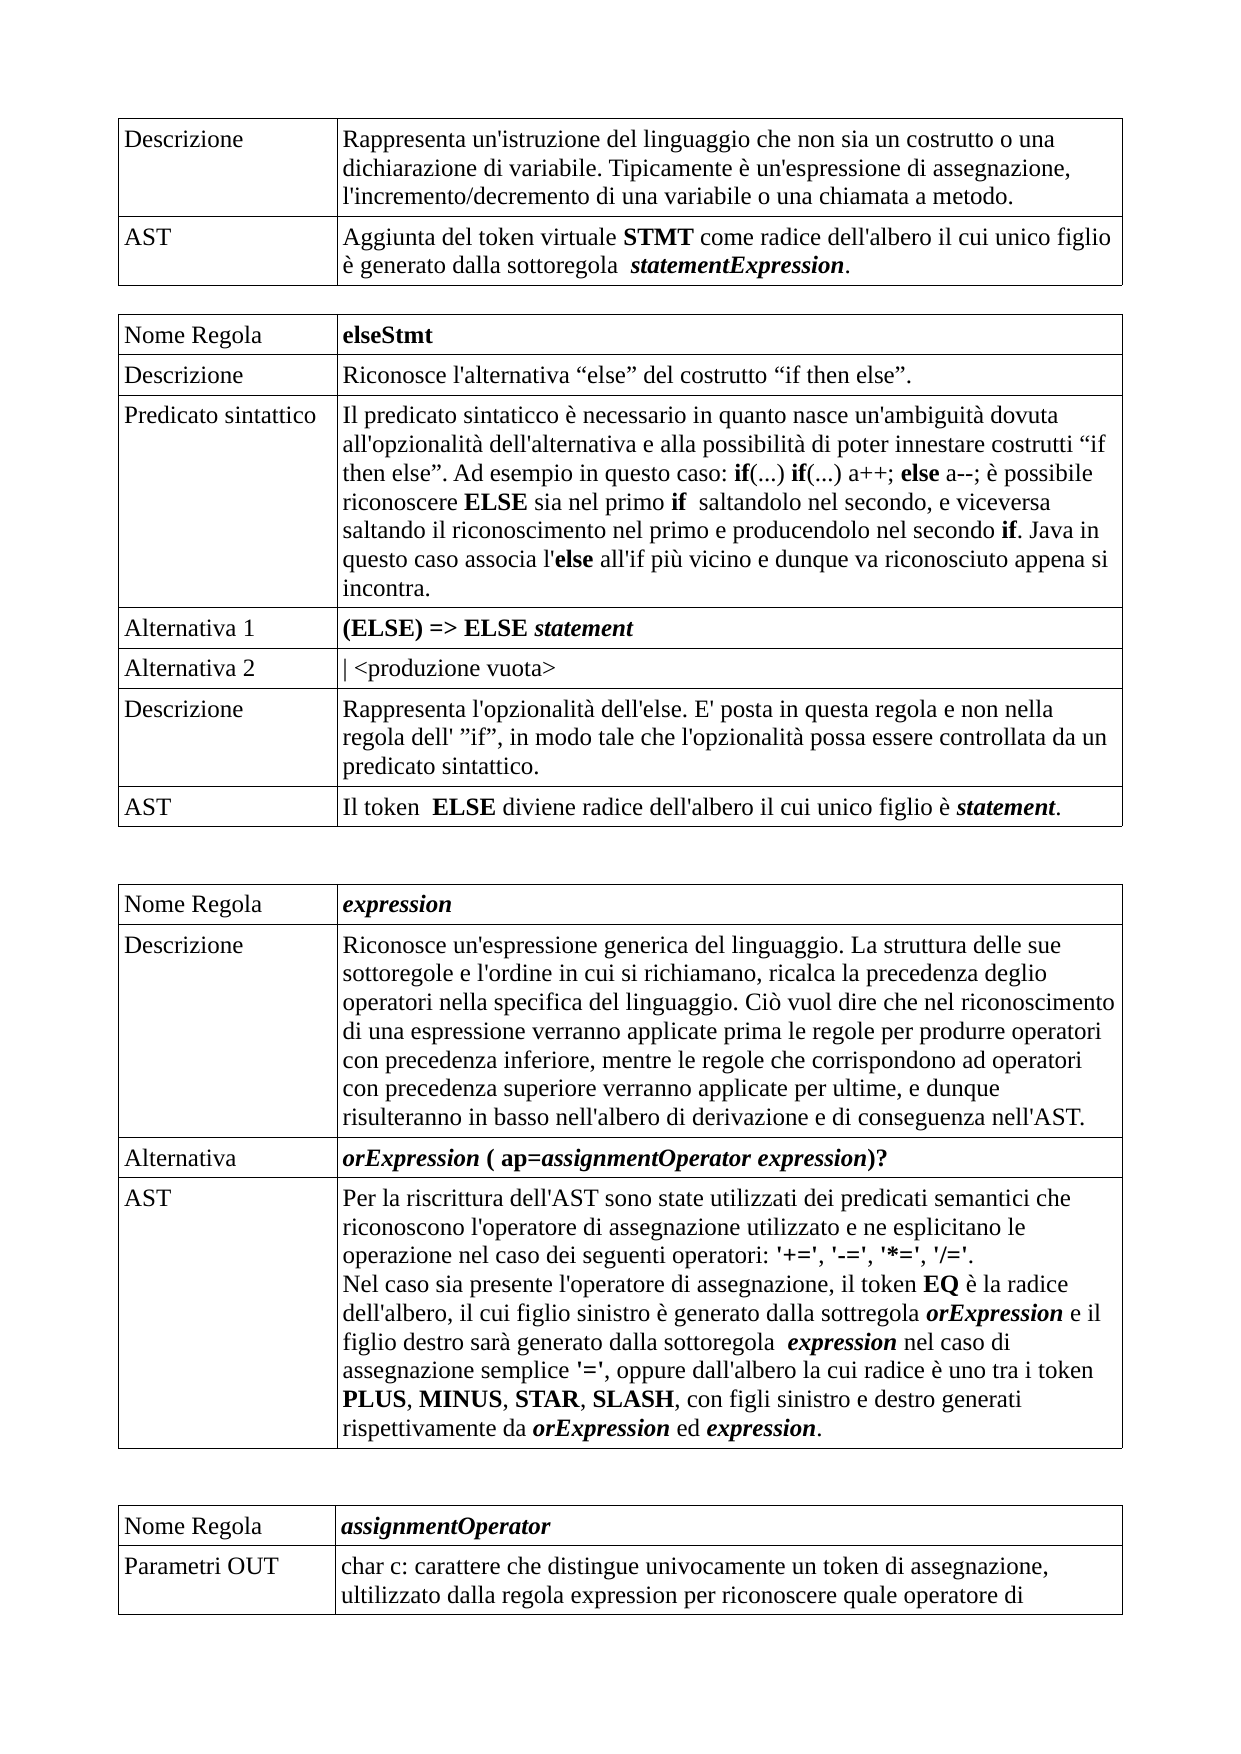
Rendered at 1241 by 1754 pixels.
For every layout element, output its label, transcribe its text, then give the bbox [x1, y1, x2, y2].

table_cell Alternativa 2 [119, 649, 337, 688]
table_cell Per la riscrittura dell'AST sono state utilizzati dei predicati semantici che riconoscono l'operatore di assegnazione utilizzato e ne esplicitano le operazione nel caso dei seguenti operatori: '+=', '-=', '*=', '/='. Nel caso sia presente l'operatore di assegnazione, il token EQ è la radice dell'albero, il cui figlio sinistro è generato dalla sottregola orExpression e il figlio destro sarà generato dalla sottoregola expression nel caso di assegnazione semplice '=', oppure dall'albero la cui radice è uno tra i token PLUS, MINUS, STAR, SLASH, con figli sinistro e destro generati rispettivamente da orExpression ed expression. [338, 1178, 1122, 1447]
table_cell Descrizione [119, 925, 337, 1137]
table_cell orExpression ( ap=assignmentOperator expression)? [338, 1138, 1122, 1177]
table_header Nome Regola [119, 885, 337, 924]
table_cell Riconosce un'espressione generica del linguaggio. La struttura delle sue sottoregole e l'ordine in cui si richiamano, ricalca la precedenza deglio operatori nella specifica del linguaggio. Ciò vuol dire che nel riconoscimento di una espressione verranno applicate prima le regole per produrre operatori con precedenza inferiore, mentre le regole che corrispondono ad operatori con precedenza superiore verranno applicate per ultime, e dunque risulteranno in basso nell'albero di derivazione e di conseguenza nell'AST. [338, 925, 1122, 1137]
table_cell Alternativa [119, 1138, 337, 1177]
table_cell Alternativa 1 [119, 608, 337, 648]
table_header expression [338, 885, 1122, 924]
table_cell Parametri OUT [119, 1546, 335, 1614]
table_cell Il predicato sintaticco è necessario in quanto nasce un'ambiguità dovuta all'opzionalità dell'alternativa e alla possibilità di poter innestare costrutti “if then else”. Ad esempio in questo caso: if(...) if(...) a++; else a--; è possibile riconoscere ELSE sia nel primo if saltandolo nel secondo, e viceversa saltando il riconoscimento nel primo e producendolo nel secondo if. Java in questo caso associa l'else all'if più vicino e dunque va riconosciuto appena si incontra. [338, 396, 1122, 607]
table_cell char c: carattere che distingue univocamente un token di assegnazione, ultilizzato dalla regola expression per riconoscere quale operatore di [336, 1546, 1122, 1614]
table_cell AST [119, 1178, 337, 1447]
table_cell AST [119, 787, 337, 826]
table_cell Rappresenta un'istruzione del linguaggio che non sia un costrutto o una dichiarazione di variabile. Tipicamente è un'espressione di assegnazione, l'incremento/decremento di una variabile o una chiamata a metodo. [338, 119, 1122, 216]
table_header elseStmt [338, 315, 1122, 354]
table_cell Descrizione [119, 119, 337, 216]
table_cell Predicato sintattico [119, 396, 337, 607]
table_cell Descrizione [119, 355, 337, 394]
table_cell AST [119, 217, 337, 285]
table_cell Il token ELSE diviene radice dell'albero il cui unico figlio è statement. [338, 787, 1122, 826]
table_cell Rappresenta l'opzionalità dell'else. E' posta in questa regola e non nella regola dell' ”if”, in modo tale che l'opzionalità possa essere controllata da un predicato sintattico. [338, 689, 1122, 786]
table_header Nome Regola [119, 315, 337, 354]
table_cell Riconosce l'alternativa “else” del costrutto “if then else”. [338, 355, 1122, 394]
table_cell (ELSE) => ELSE statement [338, 608, 1122, 648]
table_header assignmentOperator [336, 1506, 1122, 1545]
table_cell Descrizione [119, 689, 337, 786]
table_header Nome Regola [119, 1506, 335, 1545]
table_cell | <produzione vuota> [338, 649, 1122, 688]
table_cell Aggiunta del token virtuale STMT come radice dell'albero il cui unico figlio è generato dalla sottoregola statementExpression. [338, 217, 1122, 285]
